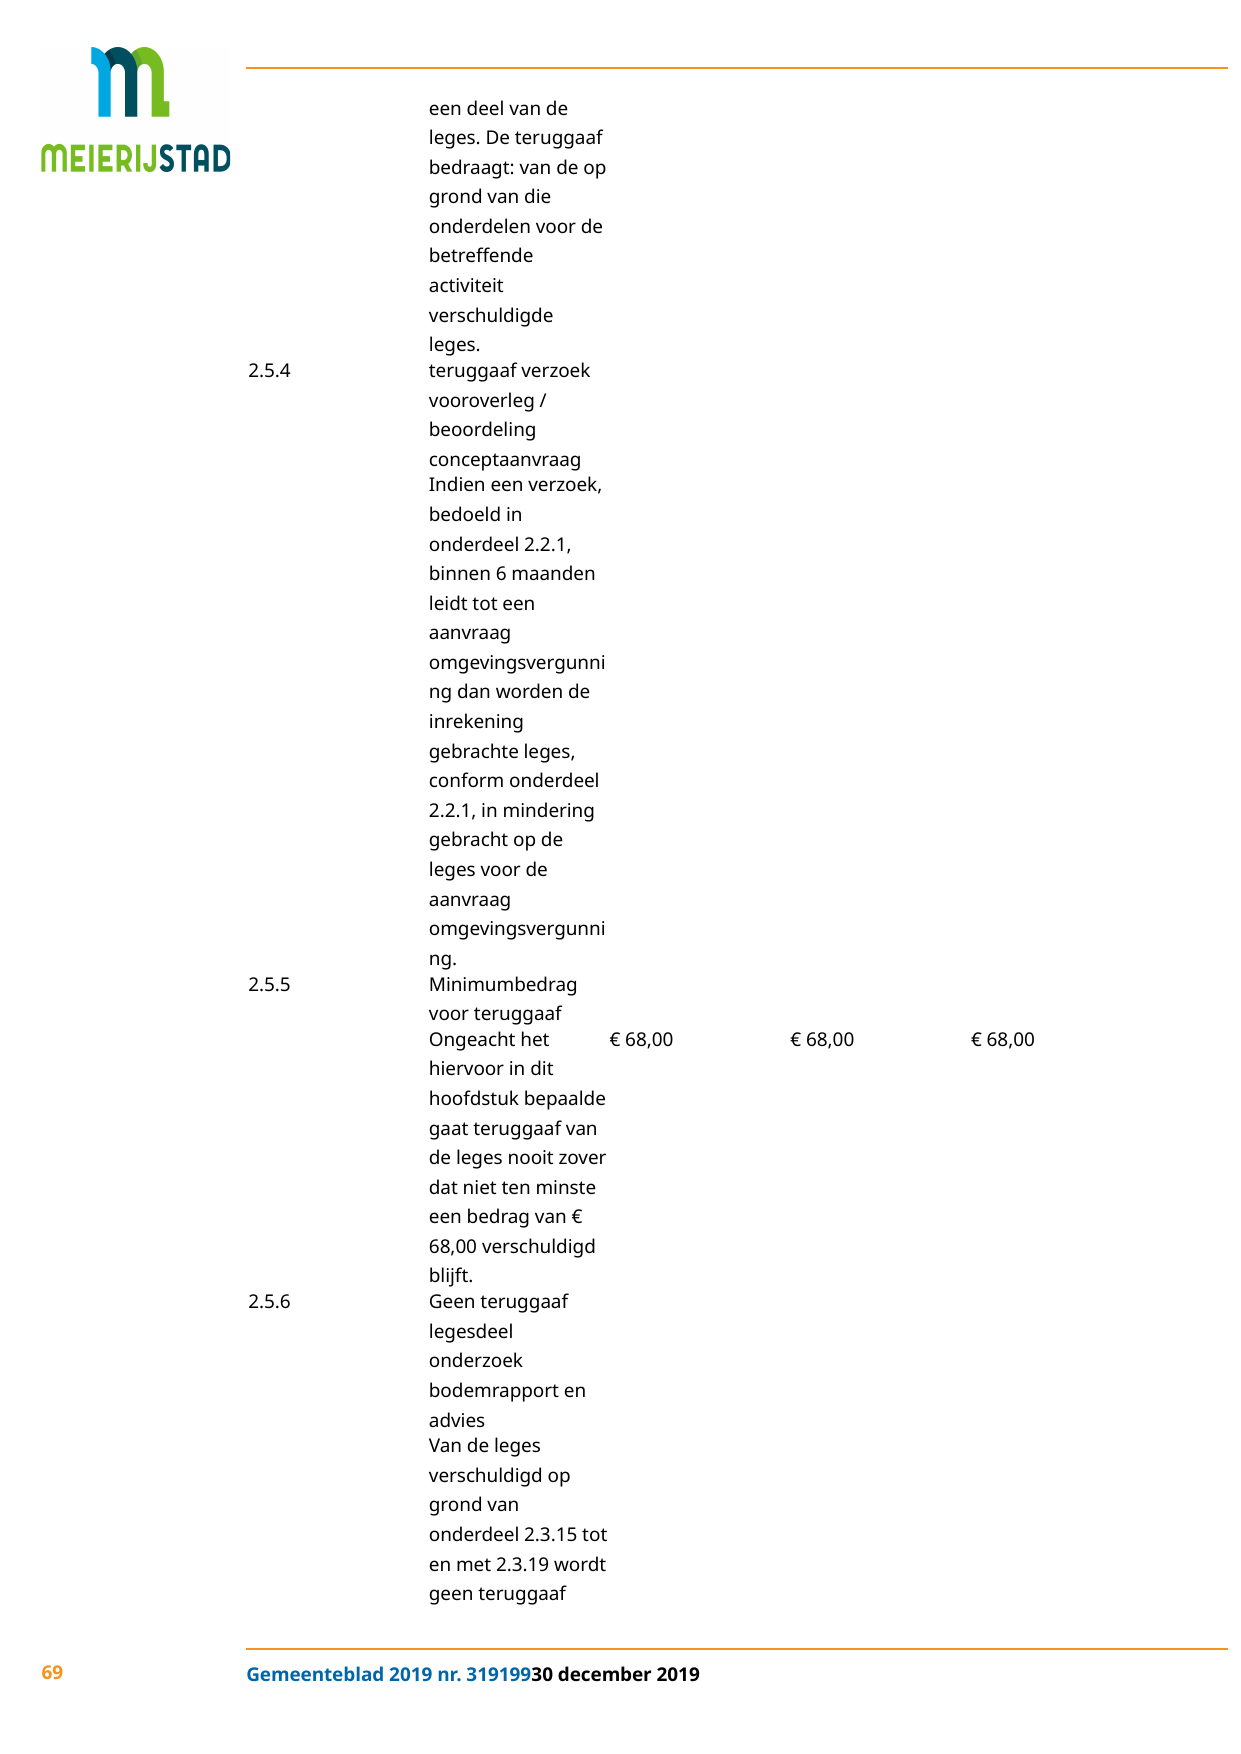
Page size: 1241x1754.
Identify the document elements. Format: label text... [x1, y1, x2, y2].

table_cell 2.5.4 [248, 357, 429, 472]
table_cell [790, 1433, 971, 1606]
table_cell [971, 1433, 1152, 1606]
table_cell [609, 95, 790, 357]
table_cell [609, 971, 790, 1026]
table_cell [248, 1433, 429, 1606]
table_cell [971, 357, 1152, 472]
table_cell [790, 472, 971, 971]
table_cell een deel van de leges. De teruggaaf bedraagt: van de op grond van die onderdelen voor de betreffende activiteit verschuldigde leges. [429, 95, 609, 357]
table_cell [790, 1289, 971, 1432]
table_cell [790, 95, 971, 357]
table_cell [609, 357, 790, 472]
table_cell Van de leges verschuldigd op grond van onderdeel 2.3.15 tot en met 2.3.19 wordt geen teruggaaf [429, 1433, 609, 1606]
table_cell € 68,00 [609, 1026, 790, 1288]
table_cell € 68,00 [790, 1026, 971, 1288]
table_cell teruggaaf verzoek vooroverleg / beoordeling conceptaanvraag [429, 357, 609, 472]
table_cell [609, 1289, 790, 1432]
table_cell 2.5.6 [248, 1289, 429, 1432]
table_cell [609, 1433, 790, 1606]
table_cell [609, 472, 790, 971]
table_cell € 68,00 [971, 1026, 1152, 1288]
table_cell [971, 472, 1152, 971]
table_cell Geen teruggaaf legesdeel onderzoek bodemrapport en advies [429, 1289, 609, 1432]
table_cell Minimumbedrag voor teruggaaf [429, 971, 609, 1026]
table_cell Indien een verzoek, bedoeld in onderdeel 2.2.1, binnen 6 maanden leidt tot een aanvraag omgevingsvergunning dan worden de inrekening gebrachte leges, conform onderdeel 2.2.1, in mindering gebracht op de leges voor de aanvraag omgevingsvergunning. [429, 472, 609, 971]
table_cell [790, 971, 971, 1026]
picture [41, 47, 231, 172]
table_cell [790, 357, 971, 472]
table_cell [971, 95, 1152, 357]
table_cell [248, 1026, 429, 1288]
table_cell [248, 472, 429, 971]
table_cell [971, 1289, 1152, 1432]
table_cell Ongeacht het hiervoor in dit hoofdstuk bepaalde gaat teruggaaf van de leges nooit zover dat niet ten minste een bedrag van € 68,00 verschuldigd blijft. [429, 1026, 609, 1288]
table_cell [248, 95, 429, 357]
table_cell [971, 971, 1152, 1026]
table_cell 2.5.5 [248, 971, 429, 1026]
